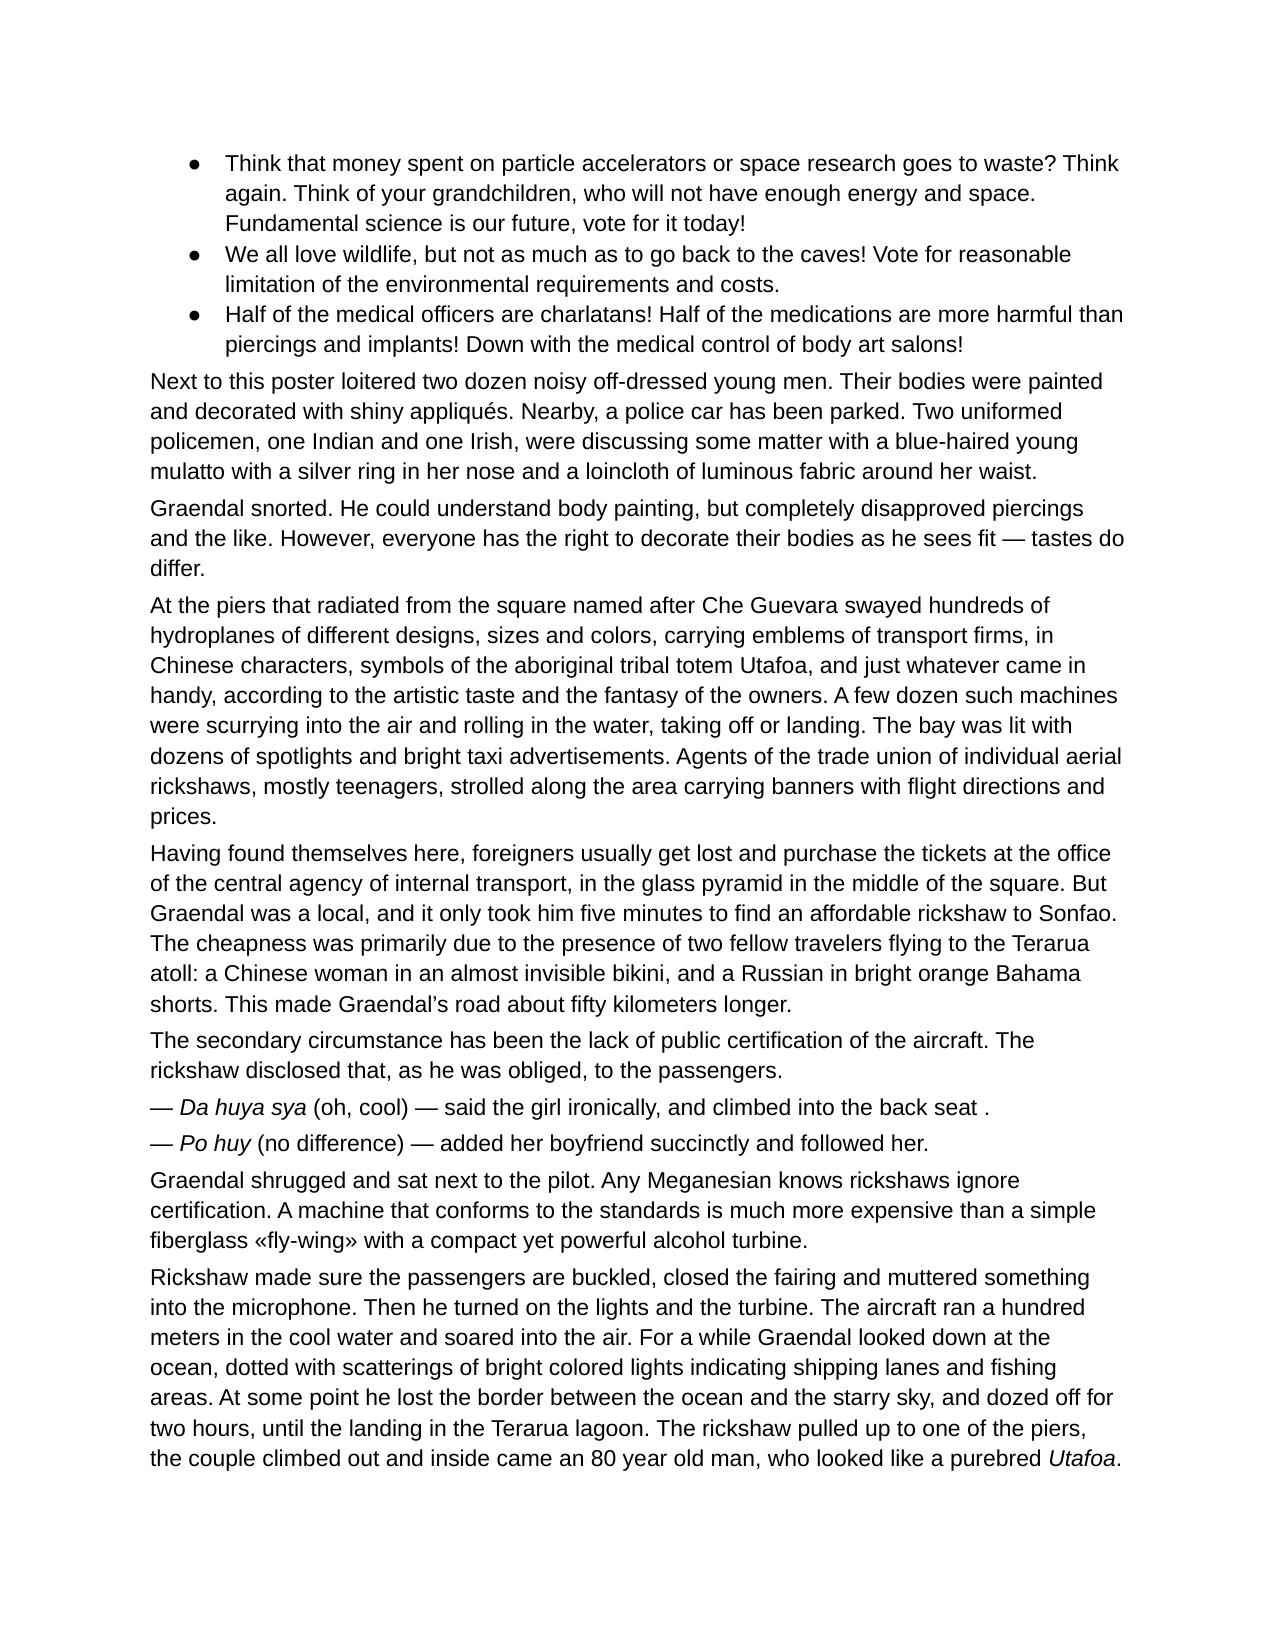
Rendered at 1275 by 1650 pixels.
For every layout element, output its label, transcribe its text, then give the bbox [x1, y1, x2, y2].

list We all love wildlife, but not as much as to go back to the caves! Vote for reasonable limitation of the environmental requirements and costs. [187, 241, 1125, 297]
text Rickshaw made sure the passengers are buckled, closed the fairing and muttered something into the microphone. Then he turned on the lights and the turbine. The aircraft ran a hundred meters in the cool water and soared into the air. For a while Graendal looked down at the ocean, dotted with scatterings of bright colored lights indicating shipping lanes and fishing areas. At some point he lost the border between the ocean and the starry sky, and dozed off for two hours, until the landing in the Terarua lagoon. The rickshaw pulled up to one of the piers, the couple climbed out and inside came an 80 year old man, who looked like a purebred Utafoa. [150, 1263, 1125, 1471]
text — Po huy (no difference) — added her boyfriend succinctly and followed her. [150, 1130, 1125, 1157]
text Having found themselves here, foreigners usually get lost and purchase the tickets at the office of the central agency of internal transport, in the glass pyramid in the middle of the square. But Graendal was a local, and it only took him five minutes to find an affordable rickshaw to Sonfao. The cheapness was primarily due to the presence of two fellow travelers flying to the Terarua atoll: a Chinese woman in an almost invisible bikini, and a Russian in bright orange Bahama shorts. This made Graendal’s road about fifty kilometers longer. [150, 839, 1125, 1017]
text The secondary circumstance has been the lack of public certification of the aircraft. The rickshaw disclosed that, as he was obliged, to the passengers. [150, 1027, 1125, 1084]
text At the piers that radiated from the square named after ​​Che Guevara swayed hundreds of hydroplanes of different designs, sizes and colors, carrying emblems of transport firms, in Chinese characters, symbols of the aboriginal tribal totem Utafoa, and just whatever came in handy, according to the artistic taste and the fantasy of the owners. A few dozen such machines were scurrying into the air and rolling in the water, taking off or landing. The bay was lit with dozens of spotlights and bright taxi advertisements. Agents of the trade union of individual aerial rickshaws, mostly teenagers, strolled along the area carrying banners with flight directions and prices. [150, 592, 1125, 829]
text — Da huya sya (oh, cool) — said the girl ironically, and climbed into the back seat . [150, 1094, 1125, 1120]
text Graendal snorted. He could understand body painting, but completely disapproved piercings and the like. However, everyone has the right to decorate their bodies as he sees fit — tastes do differ. [150, 495, 1125, 582]
list Half of the medical officers are charlatans! Half of the medications are more harmful than piercings and implants! Down with the medical control of body art salons! [187, 301, 1125, 358]
list Think that money spent on particle accelerators or space research goes to waste? Think again. Think of your grandchildren, who will not have enough energy and space. Fundamental science is our future, vote for it today! [187, 150, 1125, 237]
text Next to this poster loitered two dozen noisy off-dressed young men. Their bodies were painted and decorated with shiny appliqués. Nearby, a police car has been parked. Two uniformed policemen, one Indian and one Irish, were discussing some matter with a blue-haired young mulatto with a silver ring in her nose and a loincloth of luminous fabric around her waist. [150, 368, 1125, 485]
text Graendal shrugged and sat next to the pilot. Any Meganesian knows rickshaws ignore certification. A machine that conforms to the standards is much more expensive than a simple fiberglass «fly-wing» with a compact yet powerful alcohol turbine. [150, 1167, 1125, 1253]
